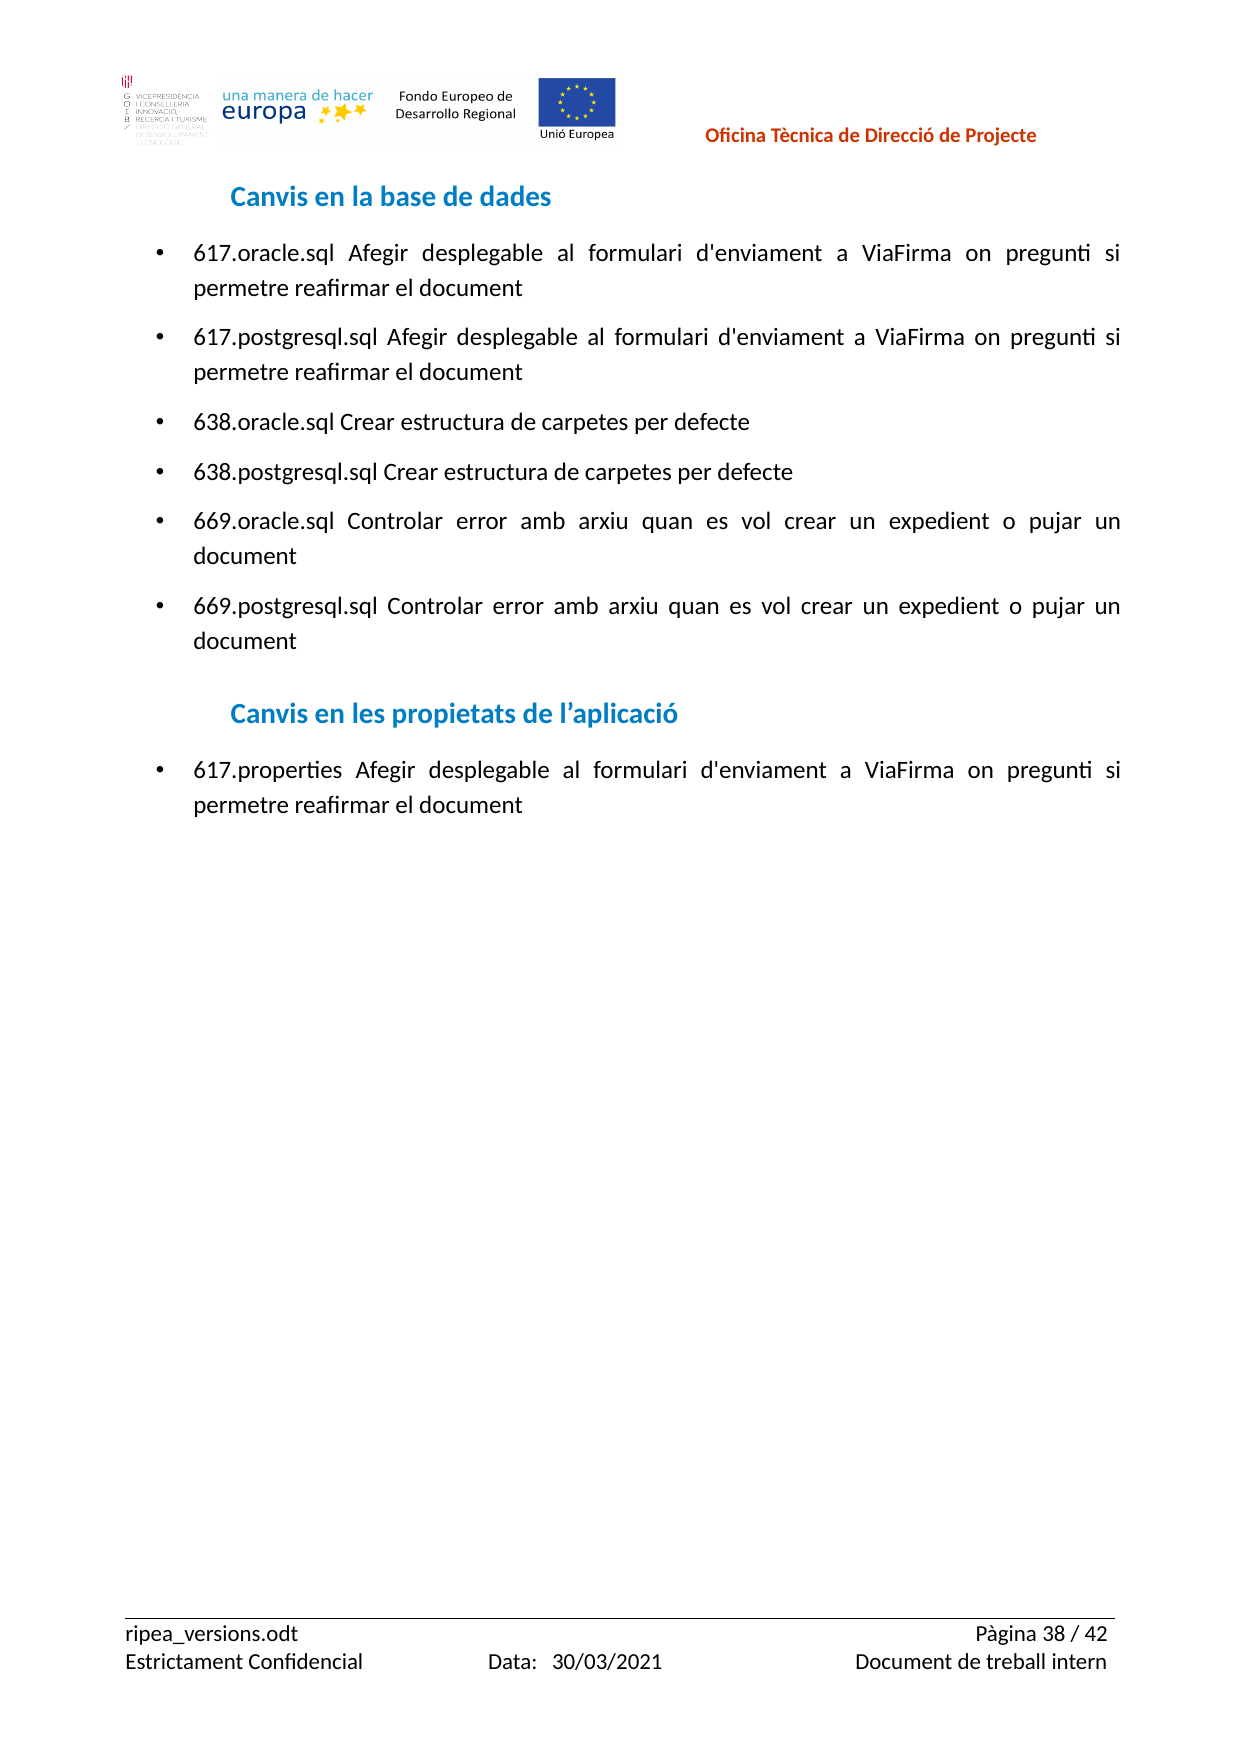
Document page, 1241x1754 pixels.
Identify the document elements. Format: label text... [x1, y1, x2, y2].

list 617.postgresql.sql Afegir desplegable al formulari d'enviament a ViaFirma on pregunti si permetre reafirmar el document [156, 322, 1122, 387]
list 617.oracle.sql Afegir desplegable al formulari d'enviament a ViaFirma on pregunti si permetre reafirmar el document [156, 237, 1122, 302]
list 617.properties Afegir desplegable al formulari d'enviament a ViaFirma on pregunti si permetre reafirmar el document [156, 754, 1122, 820]
list 669.oracle.sql Controlar error amb arxiu quan es vol crear un expedient o pujar un document [156, 505, 1122, 571]
picture [219, 73, 621, 147]
list 638.oracle.sql Crear estructura de carpetes per defecte [156, 406, 1122, 437]
list 669.postgresql.sql Controlar error amb arxiu quan es vol crear un expedient o pujar un document [156, 590, 1122, 655]
list 638.postgresql.sql Crear estructura de carpetes per defecte [156, 456, 1122, 486]
subtitle Canvis en les propietats de l’aplicació [153, 695, 1122, 731]
picture [118, 73, 213, 147]
subtitle Canvis en la base de dades [153, 178, 1122, 213]
